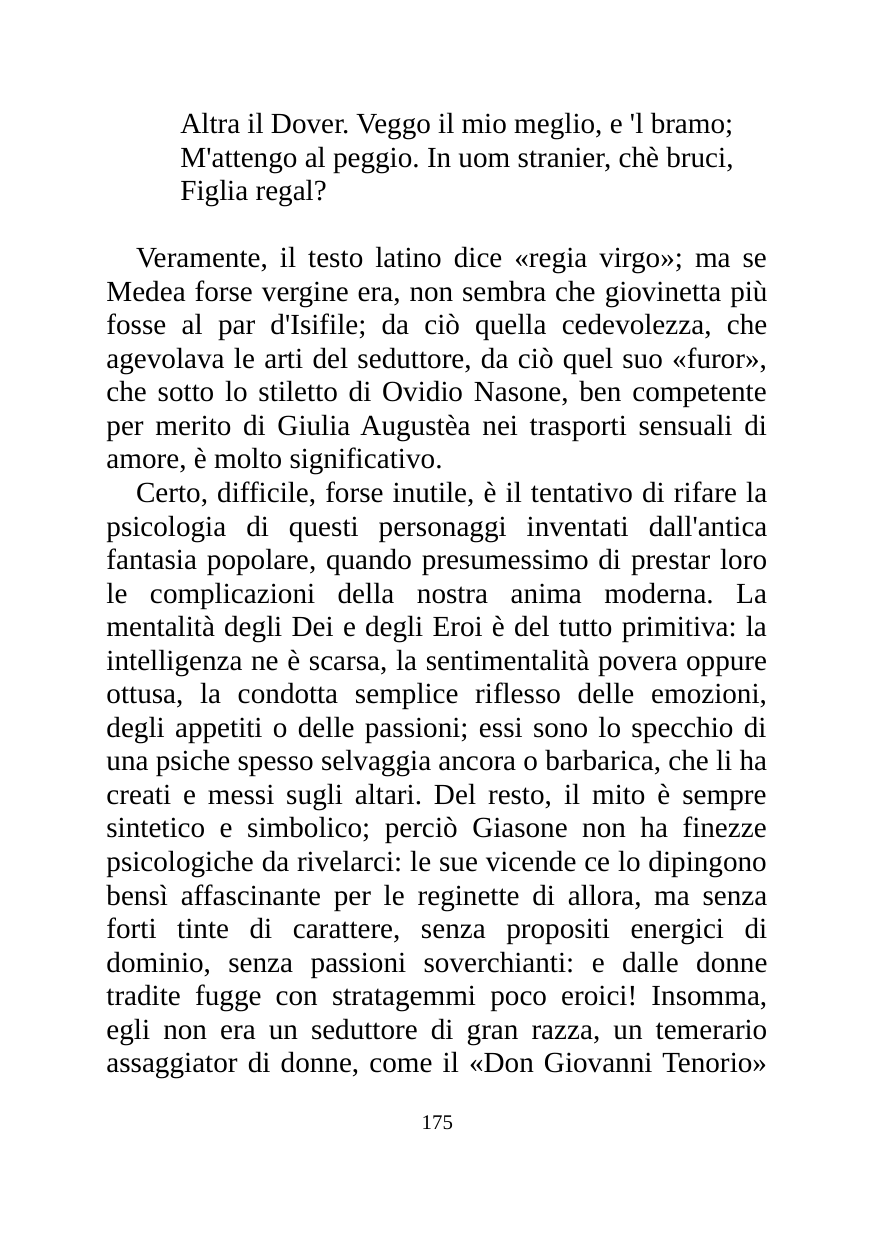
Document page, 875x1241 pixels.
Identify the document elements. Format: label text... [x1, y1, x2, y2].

text Altra il Dover. Veggo il mio meglio, e 'l bramo; [180, 106, 768, 140]
text Certo, difficile, forse inutile, è il tentativo di rifare la psicologia di questi personaggi inventati dall'antica fantasia popolare, quando presumessimo di prestar loro le complicazioni della nostra anima moderna. La mentalità degli Dei e degli Eroi è del tutto primitiva: la intelligenza ne è scarsa, la sentimentalità povera oppure ottusa, la condotta semplice riflesso delle emozioni, degli appetiti o delle passioni; essi sono lo specchio di una psiche spesso selvaggia ancora o barbarica, che li ha creati e messi sugli altari. Del resto, il mito è sempre sintetico e simbolico; perciò Giasone non ha finezze psicologiche da rivelarci: le sue vicende ce lo dipingono bensì affascinante per le reginette di allora, ma senza forti tinte di carattere, senza propositi energici di dominio, senza passioni soverchianti: e dalle donne tradite fugge con stratagemmi poco eroici! Insomma, egli non era un seduttore di gran razza, un temerario assaggiator di donne, come il «Don Giovanni Tenorio» [106, 475, 768, 1079]
text M'attengo al peggio. In uom stranier, chè bruci, [180, 140, 768, 173]
text Veramente, il testo latino dice «regia virgo»; ma se Medea forse vergine era, non sembra che giovinetta più fosse al par d'Isifile; da ciò quella cedevolezza, che agevolava le arti del seduttore, da ciò quel suo «furor», che sotto lo stiletto di Ovidio Nasone, ben competente per merito di Giulia Augustèa nei trasporti sensuali di amore, è molto significativo. [106, 240, 768, 475]
text Figlia regal? [180, 173, 768, 207]
